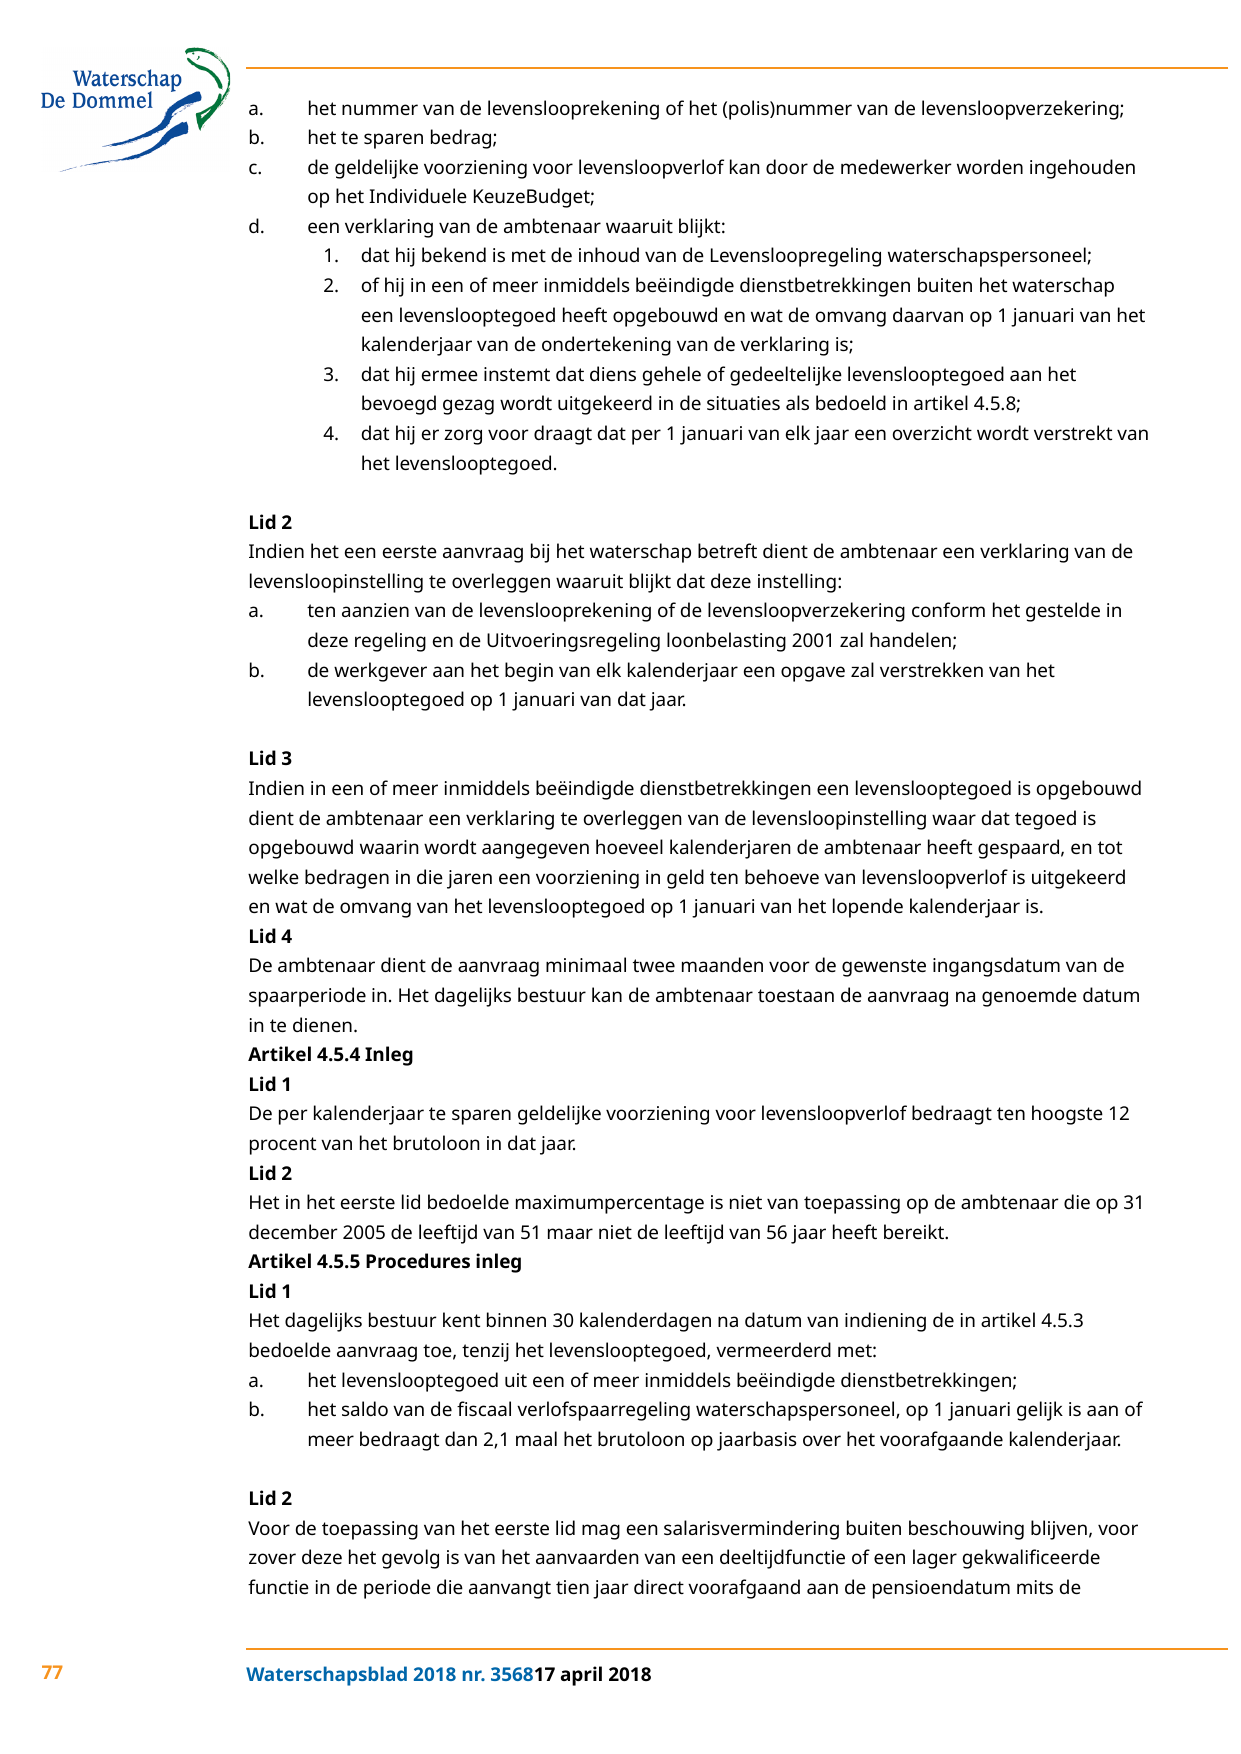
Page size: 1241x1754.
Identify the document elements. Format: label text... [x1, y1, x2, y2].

text Lid 3 [248, 746, 1152, 771]
text Lid 1 [248, 1278, 1152, 1304]
list het levenslooptegoed uit een of meer inmiddels beëindigde dienstbetrekkingen; [248, 1367, 1152, 1393]
text Het in het eerste lid bedoelde maximumpercentage is niet van toepassing op de ambtenaar die op 31 december 2005 de leeftijd van 51 maar niet de leeftijd van 56 jaar heeft bereikt. [248, 1189, 1152, 1245]
text Lid 2 [248, 1160, 1152, 1186]
picture [41, 47, 231, 172]
text Voor de toepassing van het eerste lid mag een salarisvermindering buiten beschouwing blijven, voor zover deze het gevolg is van het aanvaarden van een deeltijdfunctie of een lager gekwalificeerde functie in de periode die aanvangt tien jaar direct voorafgaand aan de pensioendatum mits de [248, 1515, 1152, 1600]
list het saldo van de fiscaal verlofspaarregeling waterschapspersoneel, op 1 januari gelijk is aan of meer bedraagt dan 2,1 maal het brutoloon op jaarbasis over het voorafgaande kalenderjaar. [248, 1396, 1152, 1452]
list de werkgever aan het begin van elk kalenderjaar een opgave zal verstrekken van het levenslooptegoed op 1 januari van dat jaar. [248, 657, 1152, 712]
list het te sparen bedrag; [248, 124, 1152, 150]
text De ambtenaar dient de aanvraag minimaal twee maanden voor de gewenste ingangsdatum van de spaarperiode in. Het dagelijks bestuur kan de ambtenaar toestaan de aanvraag na genoemde datum in te dienen. [248, 953, 1152, 1038]
text Lid 1 [248, 1071, 1152, 1097]
text Artikel 4.5.5 Procedures inleg [248, 1248, 1152, 1274]
text Lid 2 [248, 1485, 1152, 1511]
text De per kalenderjaar te sparen geldelijke voorziening voor levensloopverlof bedraagt ten hoogste 12 procent van het brutoloon in dat jaar. [248, 1101, 1152, 1156]
text Indien in een of meer inmiddels beëindigde dienstbetrekkingen een levenslooptegoed is opgebouwd dient de ambtenaar een verklaring te overleggen van de levensloopinstelling waar dat tegoed is opgebouwd waarin wordt aangegeven hoeveel kalenderjaren de ambtenaar heeft gespaard, en tot welke bedragen in die jaren een voorziening in geld ten behoeve van levensloopverlof is uitgekeerd en wat de omvang van het levenslooptegoed op 1 januari van het lopende kalenderjaar is. [248, 775, 1152, 919]
list dat hij ermee instemt dat diens gehele of gedeeltelijke levenslooptegoed aan het bevoegd gezag wordt uitgekeerd in de situaties als bedoeld in artikel 4.5.8; [323, 361, 1152, 416]
text Indien het een eerste aanvraag bij het waterschap betreft dient de ambtenaar een verklaring van de levensloopinstelling te overleggen waaruit blijkt dat deze instelling: [248, 538, 1152, 594]
list de geldelijke voorziening voor levensloopverlof kan door de medewerker worden ingehouden op het Individuele KeuzeBudget; [248, 154, 1152, 209]
list het nummer van de levenslooprekening of het (polis)nummer van de levensloopverzekering; [248, 95, 1152, 121]
list dat hij bekend is met de inhoud van de Levensloopregeling waterschapspersoneel; [323, 243, 1152, 268]
text Lid 4 [248, 923, 1152, 949]
text Lid 2 [248, 509, 1152, 535]
text Artikel 4.5.4 Inleg [248, 1041, 1152, 1067]
list een verklaring van de ambtenaar waaruit blijkt: [248, 213, 1152, 239]
list ten aanzien van de levenslooprekening of de levensloopverzekering conform het gestelde in deze regeling en de Uitvoeringsregeling loonbelasting 2001 zal handelen; [248, 598, 1152, 653]
list dat hij er zorg voor draagt dat per 1 januari van elk jaar een overzicht wordt verstrekt van het levenslooptegoed. [323, 420, 1152, 476]
list of hij in een of meer inmiddels beëindigde dienstbetrekkingen buiten het waterschap een levenslooptegoed heeft opgebouwd en wat de omvang daarvan op 1 januari van het kalenderjaar van de ondertekening van de verklaring is; [323, 272, 1152, 357]
text Het dagelijks bestuur kent binnen 30 kalenderdagen na datum van indiening de in artikel 4.5.3 bedoelde aanvraag toe, tenzij het levenslooptegoed, vermeerderd met: [248, 1308, 1152, 1363]
